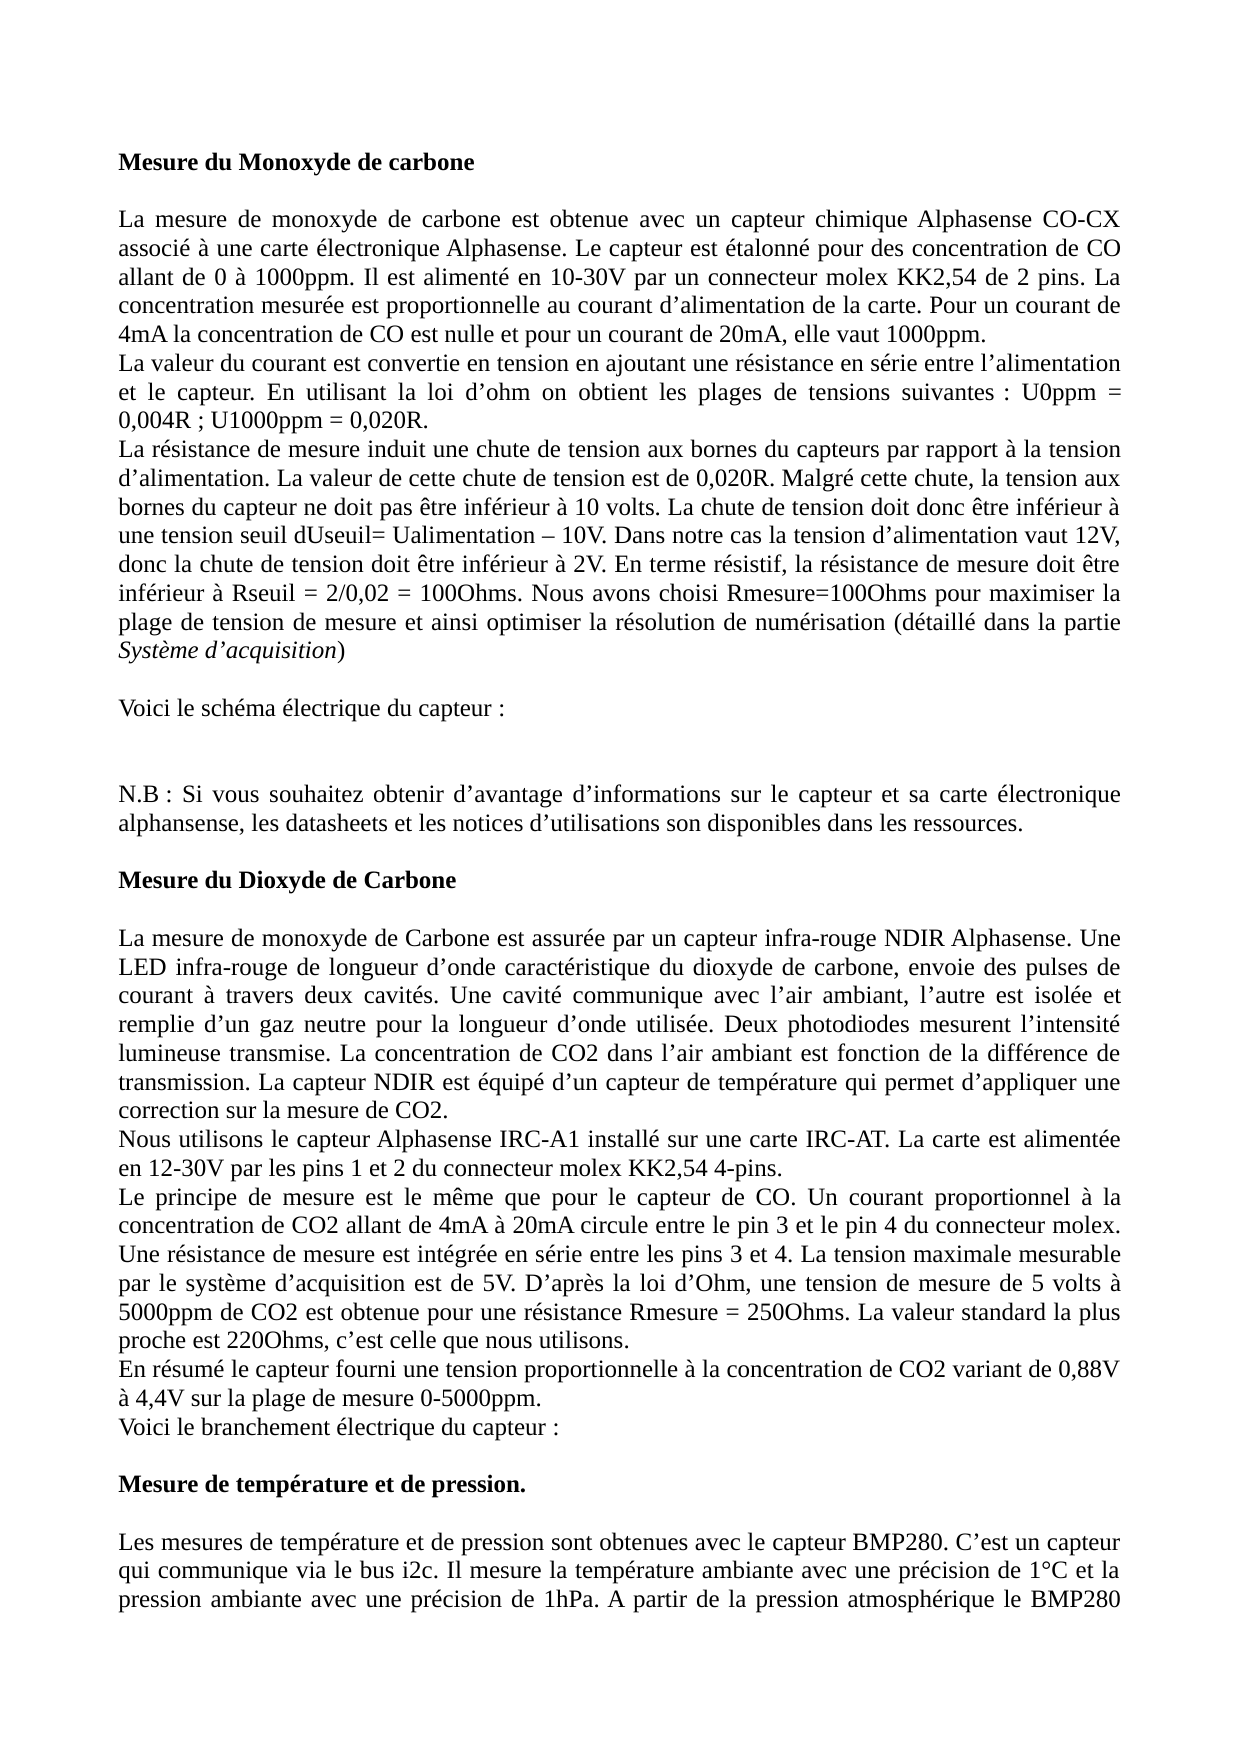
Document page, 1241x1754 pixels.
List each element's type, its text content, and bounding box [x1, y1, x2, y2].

text Nous utilisons le capteur Alphasense IRC-A1 installé sur une carte IRC-AT. La carte est alimentée en 12-30V par les pins 1 et 2 du connecteur molex KK2,54 4-pins. [118, 1124, 1122, 1182]
text En résumé le capteur fourni une tension proportionnelle à la concentration de CO2 variant de 0,88V à 4,4V sur la plage de mesure 0-5000ppm. [118, 1354, 1122, 1412]
text La mesure de monoxyde de carbone est obtenue avec un capteur chimique Alphasense CO-CX associé à une carte électronique Alphasense. Le capteur est étalonné pour des concentration de CO allant de 0 à 1000ppm. Il est alimenté en 10-30V par un connecteur molex KK2,54 de 2 pins. La concentration mesurée est proportionnelle au courant d’alimentation de la carte. Pour un courant de 4mA la concentration de CO est nulle et pour un courant de 20mA, elle vaut 1000ppm. [118, 204, 1122, 348]
text Mesure du Monoxyde de carbone [118, 147, 1122, 176]
text Mesure de température et de pression. [118, 1469, 1122, 1498]
text Voici le branchement électrique du capteur : [118, 1412, 1122, 1441]
text La résistance de mesure induit une chute de tension aux bornes du capteurs par rapport à la tension d’alimentation. La valeur de cette chute de tension est de 0,020R. Malgré cette chute, la tension aux bornes du capteur ne doit pas être inférieur à 10 volts. La chute de tension doit donc être inférieur à une tension seuil dUseuil= Ualimentation – 10V. Dans notre cas la tension d’alimentation vaut 12V, donc la chute de tension doit être inférieur à 2V. En terme résistif, la résistance de mesure doit être inférieur à Rseuil = 2/0,02 = 100Ohms. Nous avons choisi Rmesure=100Ohms pour maximiser la plage de tension de mesure et ainsi optimiser la résolution de numérisation (détaillé dans la partie Système d’acquisition) [118, 434, 1122, 664]
text La mesure de monoxyde de Carbone est assurée par un capteur infra-rouge NDIR Alphasense. Une LED infra-rouge de longueur d’onde caractéristique du dioxyde de carbone, envoie des pulses de courant à travers deux cavités. Une cavité communique avec l’air ambiant, l’autre est isolée et remplie d’un gaz neutre pour la longueur d’onde utilisée. Deux photodiodes mesurent l’intensité lumineuse transmise. La concentration de CO2 dans l’air ambiant est fonction de la différence de transmission. La capteur NDIR est équipé d’un capteur de température qui permet d’appliquer une correction sur la mesure de CO2. [118, 923, 1122, 1124]
text Les mesures de température et de pression sont obtenues avec le capteur BMP280. C’est un capteur qui communique via le bus i2c. Il mesure la température ambiante avec une précision de 1°C et la pression ambiante avec une précision de 1hPa. A partir de la pression atmosphérique le BMP280 [118, 1527, 1122, 1613]
text N.B : Si vous souhaitez obtenir d’avantage d’informations sur le capteur et sa carte électronique alphansense, les datasheets et les notices d’utilisations son disponibles dans les ressources. [118, 779, 1122, 837]
text Voici le schéma électrique du capteur : [118, 693, 1122, 722]
text Mesure du Dioxyde de Carbone [118, 866, 1122, 894]
text Le principe de mesure est le même que pour le capteur de CO. Un courant proportionnel à la concentration de CO2 allant de 4mA à 20mA circule entre le pin 3 et le pin 4 du connecteur molex. Une résistance de mesure est intégrée en série entre les pins 3 et 4. La tension maximale mesurable par le système d’acquisition est de 5V. D’après la loi d’Ohm, une tension de mesure de 5 volts à 5000ppm de CO2 est obtenue pour une résistance Rmesure = 250Ohms. La valeur standard la plus proche est 220Ohms, c’est celle que nous utilisons. [118, 1182, 1122, 1354]
text La valeur du courant est convertie en tension en ajoutant une résistance en série entre l’alimentation et le capteur. En utilisant la loi d’ohm on obtient les plages de tensions suivantes : U0ppm = 0,004R ; U1000ppm = 0,020R. [118, 348, 1122, 434]
